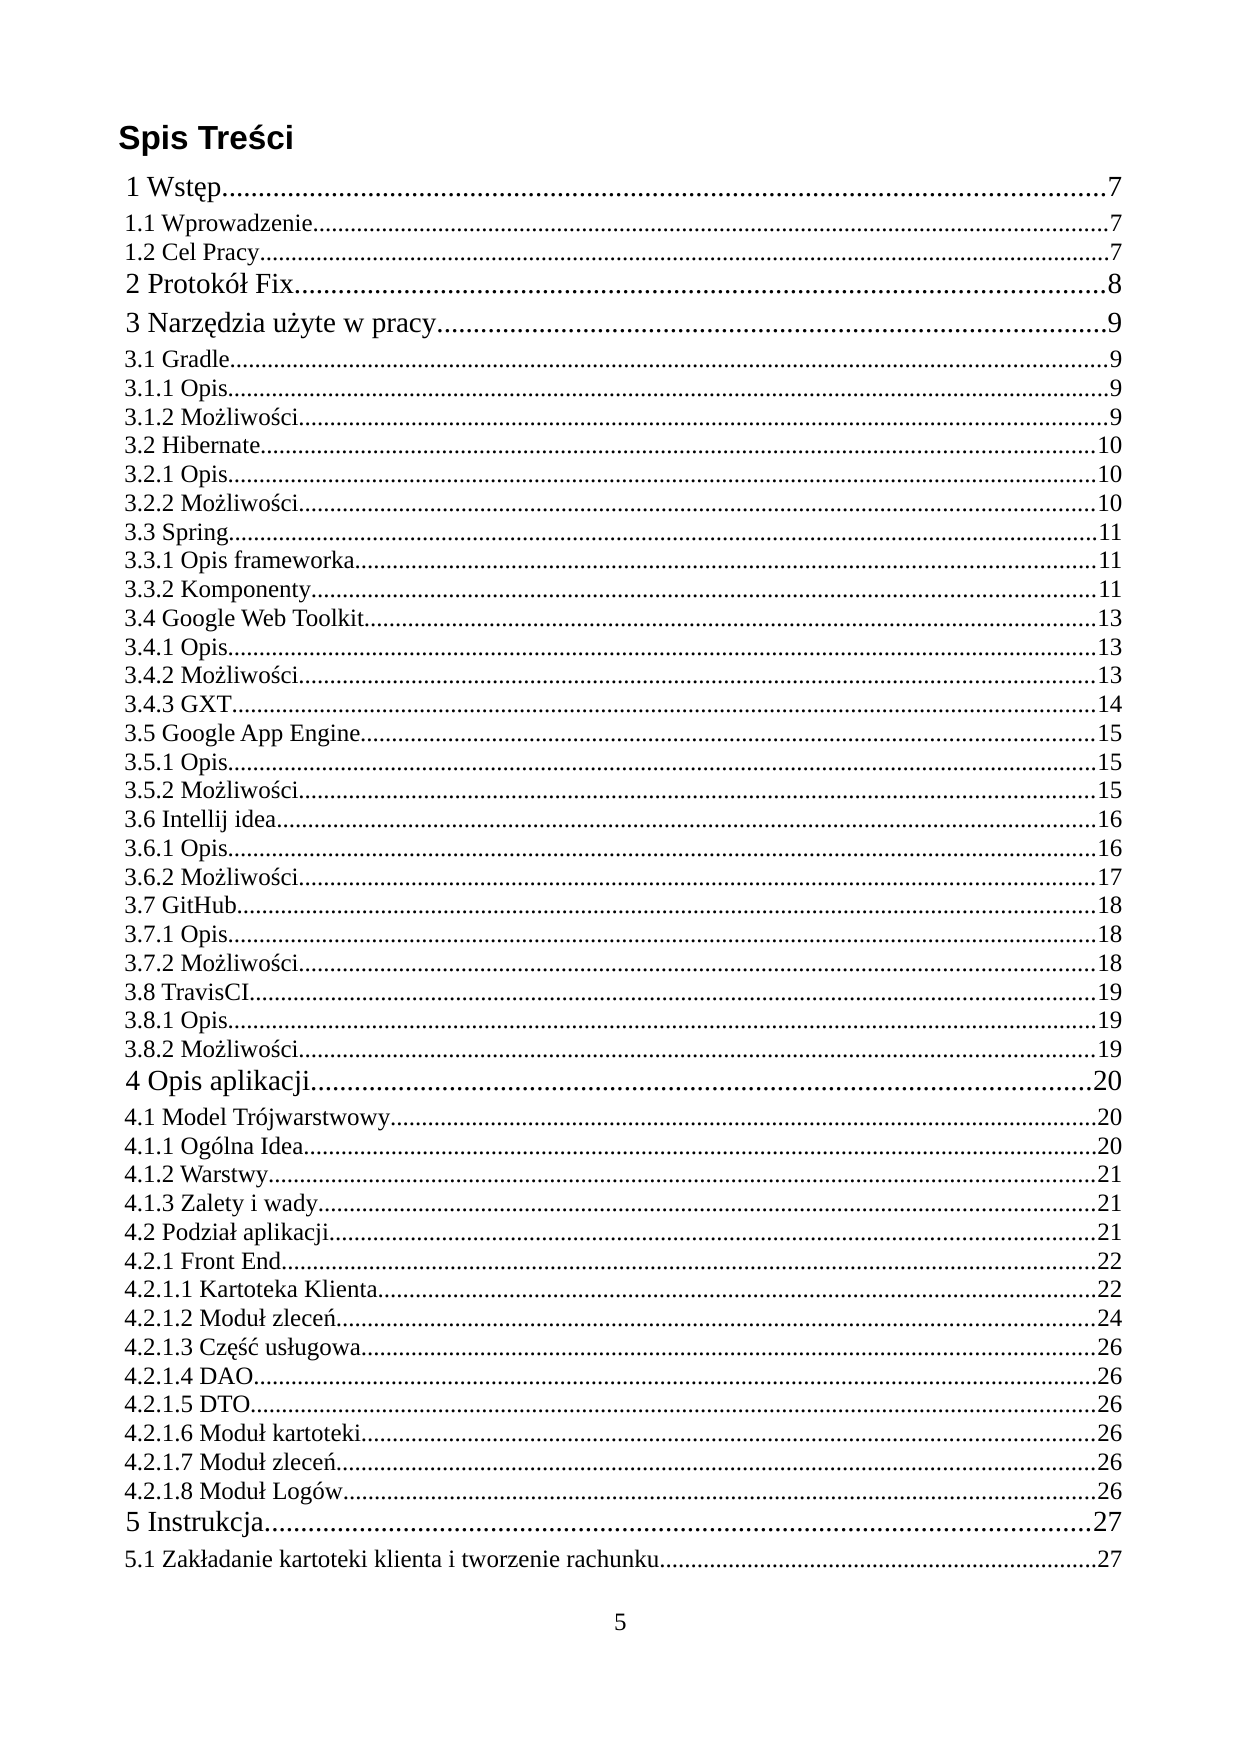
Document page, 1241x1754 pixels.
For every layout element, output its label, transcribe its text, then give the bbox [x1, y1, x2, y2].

text 4.2.1.2 Moduł zleceń 24 [124, 1303, 1122, 1332]
text 3.2 Hibernate 10 [124, 430, 1122, 459]
text 3.1.1 Opis 9 [124, 373, 1122, 402]
text 3 Narzędzia użyte w pracy 9 [118, 305, 1122, 338]
text 3.3.2 Komponenty 11 [124, 574, 1122, 603]
text 3.4.1 Opis 13 [124, 632, 1122, 660]
text 1.2 Cel Pracy 7 [124, 237, 1122, 266]
text 4.2 Podział aplikacji 21 [124, 1217, 1122, 1246]
text 3.4.3 GXT 14 [124, 689, 1122, 718]
text 4.2.1.4 DAO 26 [124, 1361, 1122, 1389]
text 5 Instrukcja 27 [118, 1504, 1122, 1538]
text 4.2.1.7 Moduł zleceń 26 [124, 1447, 1122, 1476]
text 3.6 Intellij idea 16 [124, 804, 1122, 833]
text 3.1.2 Możliwości 9 [124, 402, 1122, 430]
text 3.7 GitHub 18 [124, 890, 1122, 919]
text 3.2.1 Opis 10 [124, 459, 1122, 488]
text 3.5 Google App Engine 15 [124, 718, 1122, 747]
text 3.7.2 Możliwości 18 [124, 948, 1122, 977]
text 4 Opis aplikacji 20 [118, 1063, 1122, 1096]
text 4.2.1.5 DTO 26 [124, 1389, 1122, 1418]
text 4.2.1 Front End 22 [124, 1246, 1122, 1274]
text 4.1 Model Trójwarstwowy 20 [124, 1102, 1122, 1131]
text 4.2.1.3 Część usługowa 26 [124, 1332, 1122, 1361]
subtitle Spis Treści [118, 118, 1122, 157]
text 3.7.1 Opis 18 [124, 919, 1122, 948]
text 4.2.1.1 Kartoteka Klienta 22 [124, 1274, 1122, 1303]
text 1 Wstęp 7 [118, 169, 1122, 203]
text 2 Protokół Fix 8 [118, 266, 1122, 299]
text 3.8.1 Opis 19 [124, 1005, 1122, 1034]
text 3.6.2 Możliwości 17 [124, 862, 1122, 890]
text 3.4.2 Możliwości 13 [124, 660, 1122, 689]
text 3.2.2 Możliwości 10 [124, 488, 1122, 517]
text 3.1 Gradle 9 [124, 344, 1122, 373]
text 3.6.1 Opis 16 [124, 833, 1122, 862]
text 4.2.1.6 Moduł kartoteki 26 [124, 1418, 1122, 1447]
text 3.5.1 Opis 15 [124, 747, 1122, 775]
text 4.2.1.8 Moduł Logów 26 [124, 1476, 1122, 1504]
text 3.5.2 Możliwości 15 [124, 775, 1122, 804]
text 3.4 Google Web Toolkit 13 [124, 603, 1122, 632]
text 4.1.3 Zalety i wady 21 [124, 1188, 1122, 1217]
text 4.1.1 Ogólna Idea 20 [124, 1131, 1122, 1159]
text 3.3.1 Opis frameworka 11 [124, 545, 1122, 574]
text 3.8.2 Możliwości 19 [124, 1034, 1122, 1063]
text 3.3 Spring 11 [124, 517, 1122, 545]
text 3.8 TravisCI 19 [124, 977, 1122, 1005]
text 4.1.2 Warstwy 21 [124, 1159, 1122, 1188]
text 5.1 Zakładanie kartoteki klienta i tworzenie rachunku 27 [124, 1544, 1122, 1572]
text 1.1 Wprowadzenie 7 [124, 208, 1122, 237]
